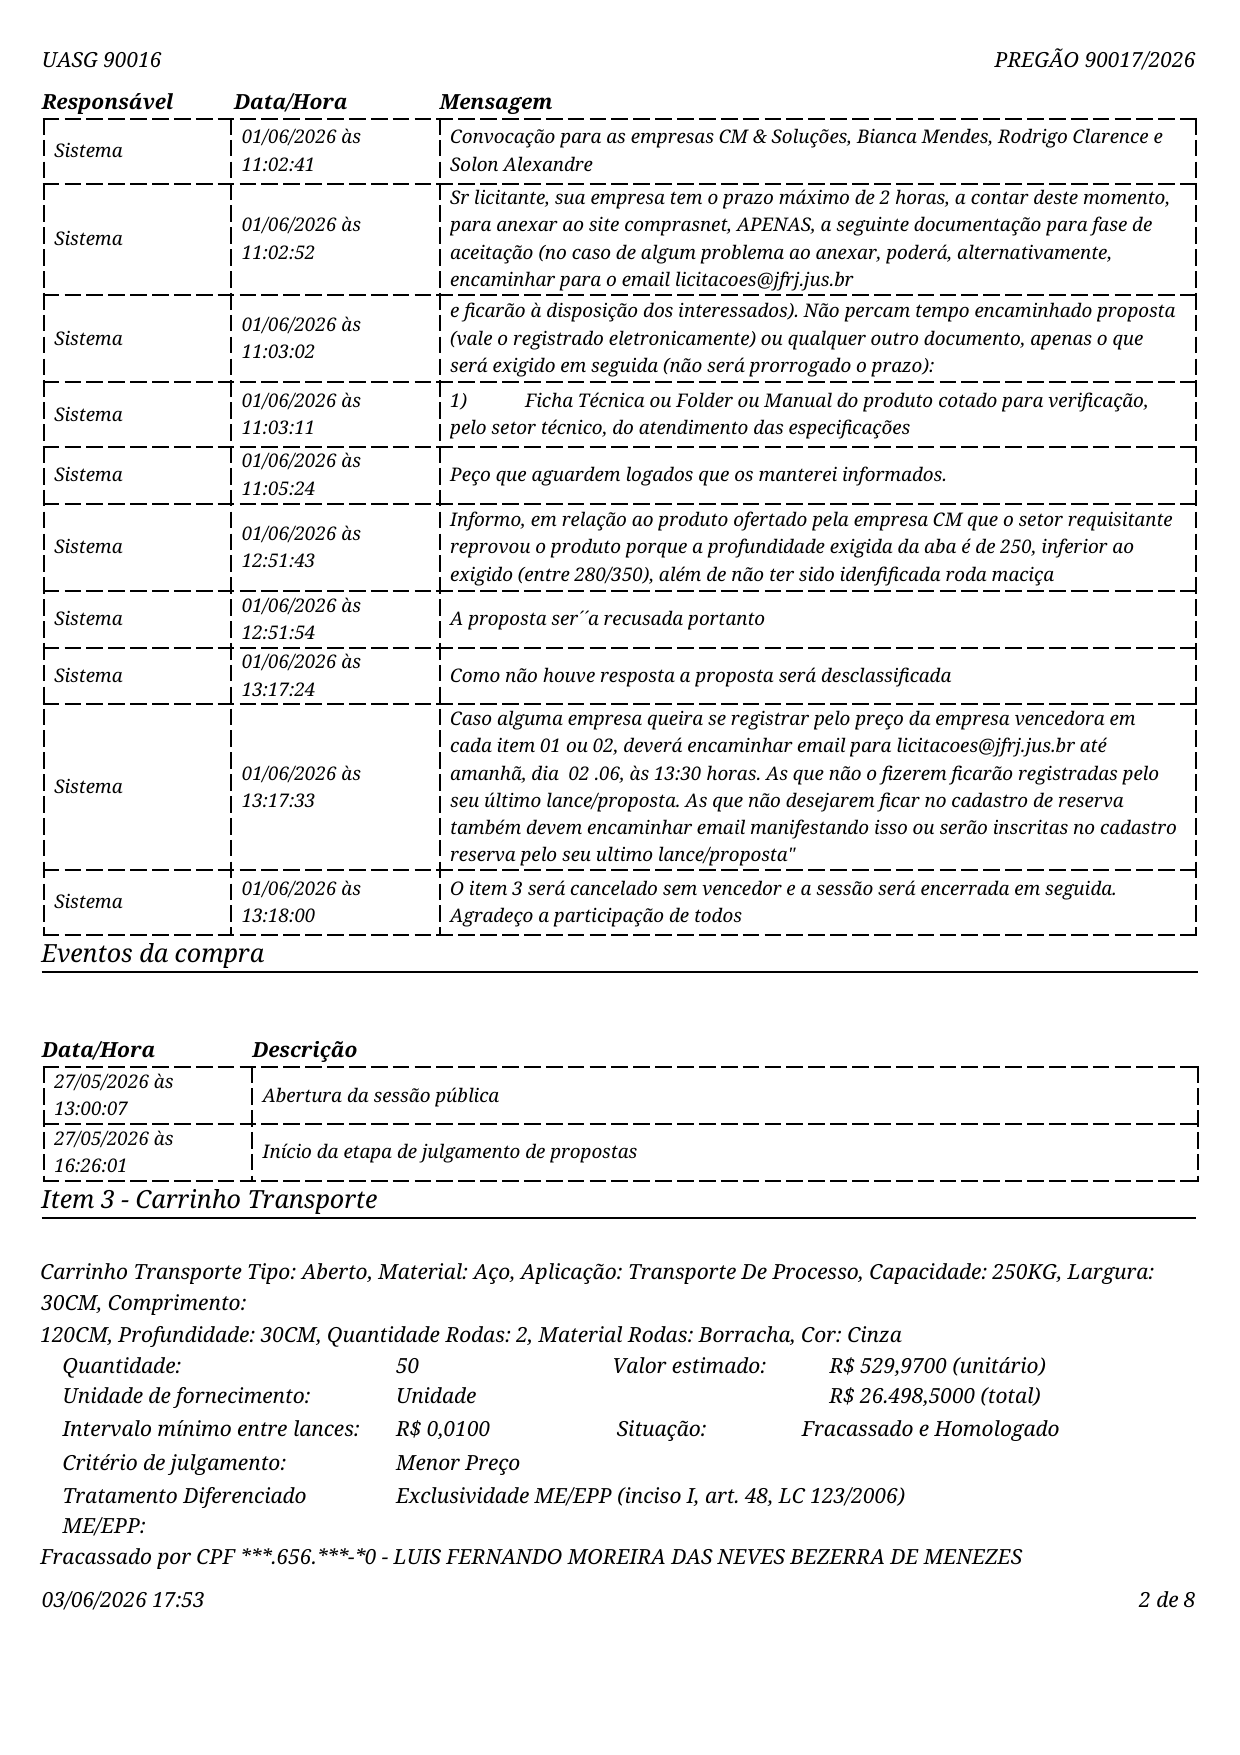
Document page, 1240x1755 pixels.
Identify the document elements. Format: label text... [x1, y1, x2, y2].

table_cell 01/06/2026 às 11:02:52 [231, 183, 439, 294]
table_cell Peço que aguardem logados que os manterei informados. [440, 446, 1196, 502]
table_cell Tratamento Diferenciado ME/EPP: [63, 1481, 396, 1542]
table_cell Unidade de fornecimento: [63, 1381, 396, 1414]
table_cell Início da etapa de julgamento de propostas [252, 1123, 1198, 1179]
table_cell 01/06/2026 às 11:03:02 [231, 294, 439, 381]
table_cell O item 3 será cancelado sem vencedor e a sessão será encerrada em seguida. Agradeço a participação de todos [440, 869, 1196, 934]
table_cell 01/06/2026 às 11:03:11 [231, 381, 439, 446]
table_cell 01/06/2026 às 12:51:43 [231, 503, 439, 590]
table_cell Critério de julgamento: [63, 1448, 396, 1481]
table_cell e ficarão à disposição dos interessados). Não percam tempo encaminhado proposta (vale o registrado eletronicamente) ou qualquer outro documento, apenas o que será exigido em seguida (não será prorrogado o prazo): [440, 294, 1196, 381]
table_cell 1) Ficha Técnica ou Folder ou Manual do produto cotado para verificação, pelo setor técnico, do atendimento das especificações [440, 381, 1196, 446]
table_cell Sistema [44, 446, 231, 502]
table_cell Caso alguma empresa queira se registrar pelo preço da empresa vencedora em cada item 01 ou 02, deverá encaminhar email para licitacoes@jfrj.jus.br até amanhã, dia 02 .06, às 13:30 horas. As que não o fizerem ficarão registradas pelo seu último lance/proposta. As que não desejarem ficar no cadastro de reserva também devem encaminhar email manifestando isso ou serão inscritas no cadastro reserva pelo seu ultimo lance/proposta" [440, 703, 1196, 869]
table_header 01/06/2026 às 11:02:41 [231, 118, 439, 182]
text Fracassado por CPF ***.656.***-*0 - LUIS FERNANDO MOREIRA DAS NEVES BEZERRA DE MENEZES [40, 1542, 1198, 1570]
table_cell Sr licitante, sua empresa tem o prazo máximo de 2 horas, a contar deste momento, para anexar ao site comprasnet, APENAS, a seguinte documentação para fase de aceitação (no caso de algum problema ao anexar, poderá, alternativamente, encaminhar para o email licitacoes@jfrj.jus.br [440, 183, 1196, 294]
table_cell 01/06/2026 às 11:05:24 [231, 446, 439, 502]
table_cell 01/06/2026 às 12:51:54 [231, 590, 439, 647]
table_cell Sistema [44, 294, 231, 381]
table_cell R$ 0,0100 Situação: Fracassado e Homologado [396, 1415, 1062, 1448]
table_cell Intervalo mínimo entre lances: [63, 1415, 396, 1448]
table_header 50 Valor estimado: R$ 529,9700 (unitário) [396, 1351, 1062, 1381]
table_header Abertura da sessão pública [252, 1066, 1198, 1123]
text Data/Hora Descrição [42, 1035, 1198, 1064]
table_cell Sistema [44, 503, 231, 590]
subtitle Eventos da compra [41, 936, 1198, 970]
text Carrinho Transporte Tipo: Aberto, Material: Aço, Aplicação: Transporte De Processo, Capacidade: 250KG, Largura: 30CM, Comprimento: [40, 1257, 1198, 1317]
table_cell Exclusividade ME/EPP (inciso I, art. 48, LC 123/2006) [396, 1481, 1062, 1542]
table_header Convocação para as empresas CM & Soluções, Bianca Mendes, Rodrigo Clarence e Solon Alexandre [440, 118, 1196, 182]
table_header 27/05/2026 às 13:00:07 [44, 1066, 252, 1123]
subtitle Item 3 - Carrinho Transporte [41, 1182, 1198, 1216]
table_cell Unidade R$ 26.498,5000 (total) [396, 1381, 1062, 1414]
table_cell Menor Preço [396, 1448, 1062, 1481]
table_cell Sistema [44, 183, 231, 294]
table_cell Sistema [44, 869, 231, 934]
table_cell Sistema [44, 703, 231, 869]
table_cell A proposta ser´´a recusada portanto [440, 590, 1196, 647]
text 120CM, Profundidade: 30CM, Quantidade Rodas: 2, Material Rodas: Borracha, Cor: Cinza [40, 1320, 1198, 1348]
text Responsável Data/Hora Mensagem [42, 87, 1198, 116]
table_cell 27/05/2026 às 16:26:01 [44, 1123, 252, 1179]
table_cell Sistema [44, 647, 231, 703]
table_cell 01/06/2026 às 13:17:24 [231, 647, 439, 703]
table_header Sistema [44, 118, 231, 182]
table_cell Sistema [44, 381, 231, 446]
table_cell Como não houve resposta a proposta será desclassificada [440, 647, 1196, 703]
table_cell 01/06/2026 às 13:17:33 [231, 703, 439, 869]
table_cell 01/06/2026 às 13:18:00 [231, 869, 439, 934]
table_cell Informo, em relação ao produto ofertado pela empresa CM que o setor requisitante reprovou o produto porque a profundidade exigida da aba é de 250, inferior ao exigido (entre 280/350), além de não ter sido idenfificada roda maciça [440, 503, 1196, 590]
table_cell Sistema [44, 590, 231, 647]
table_header Quantidade: [63, 1351, 396, 1381]
